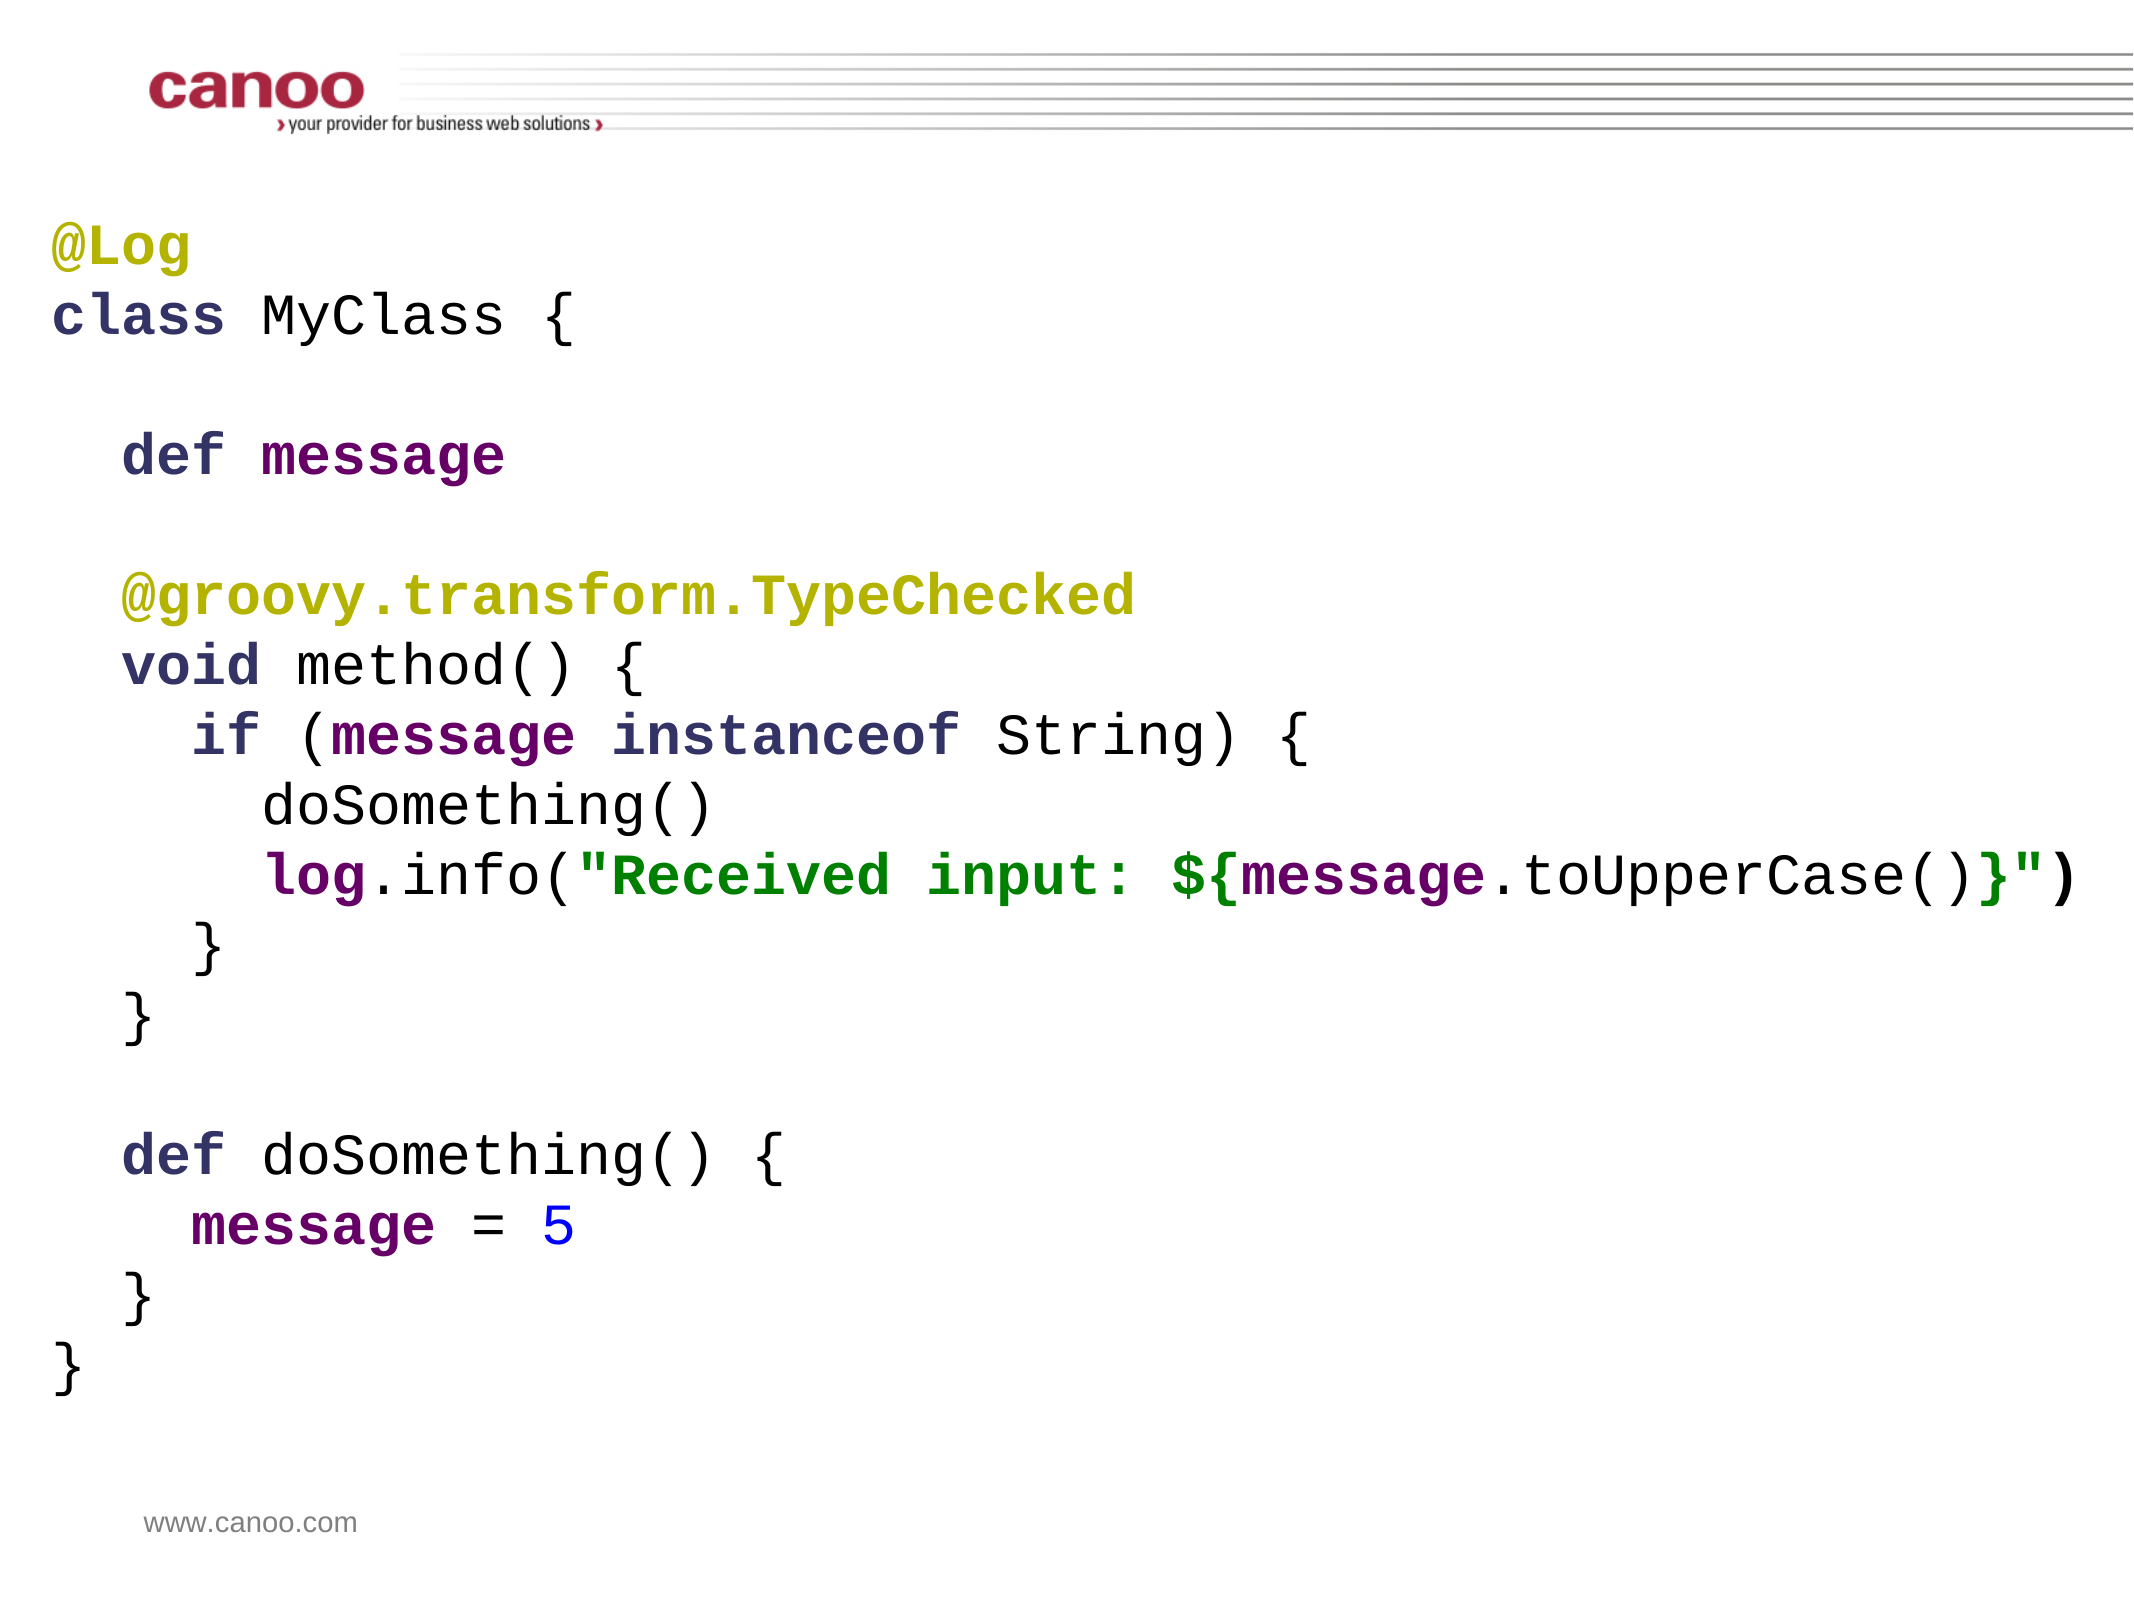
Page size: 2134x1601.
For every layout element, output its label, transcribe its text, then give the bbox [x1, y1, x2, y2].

picture [0, 21, 2134, 188]
text_box @Log class MyClass { def message @groovy.transform.TypeChecked void method() { if (message instanceof String) { doSomething() log.info("Received input: ${message.toUpperCase()}") } } def doSomething() { message = 5 } } [36, 198, 2097, 1544]
